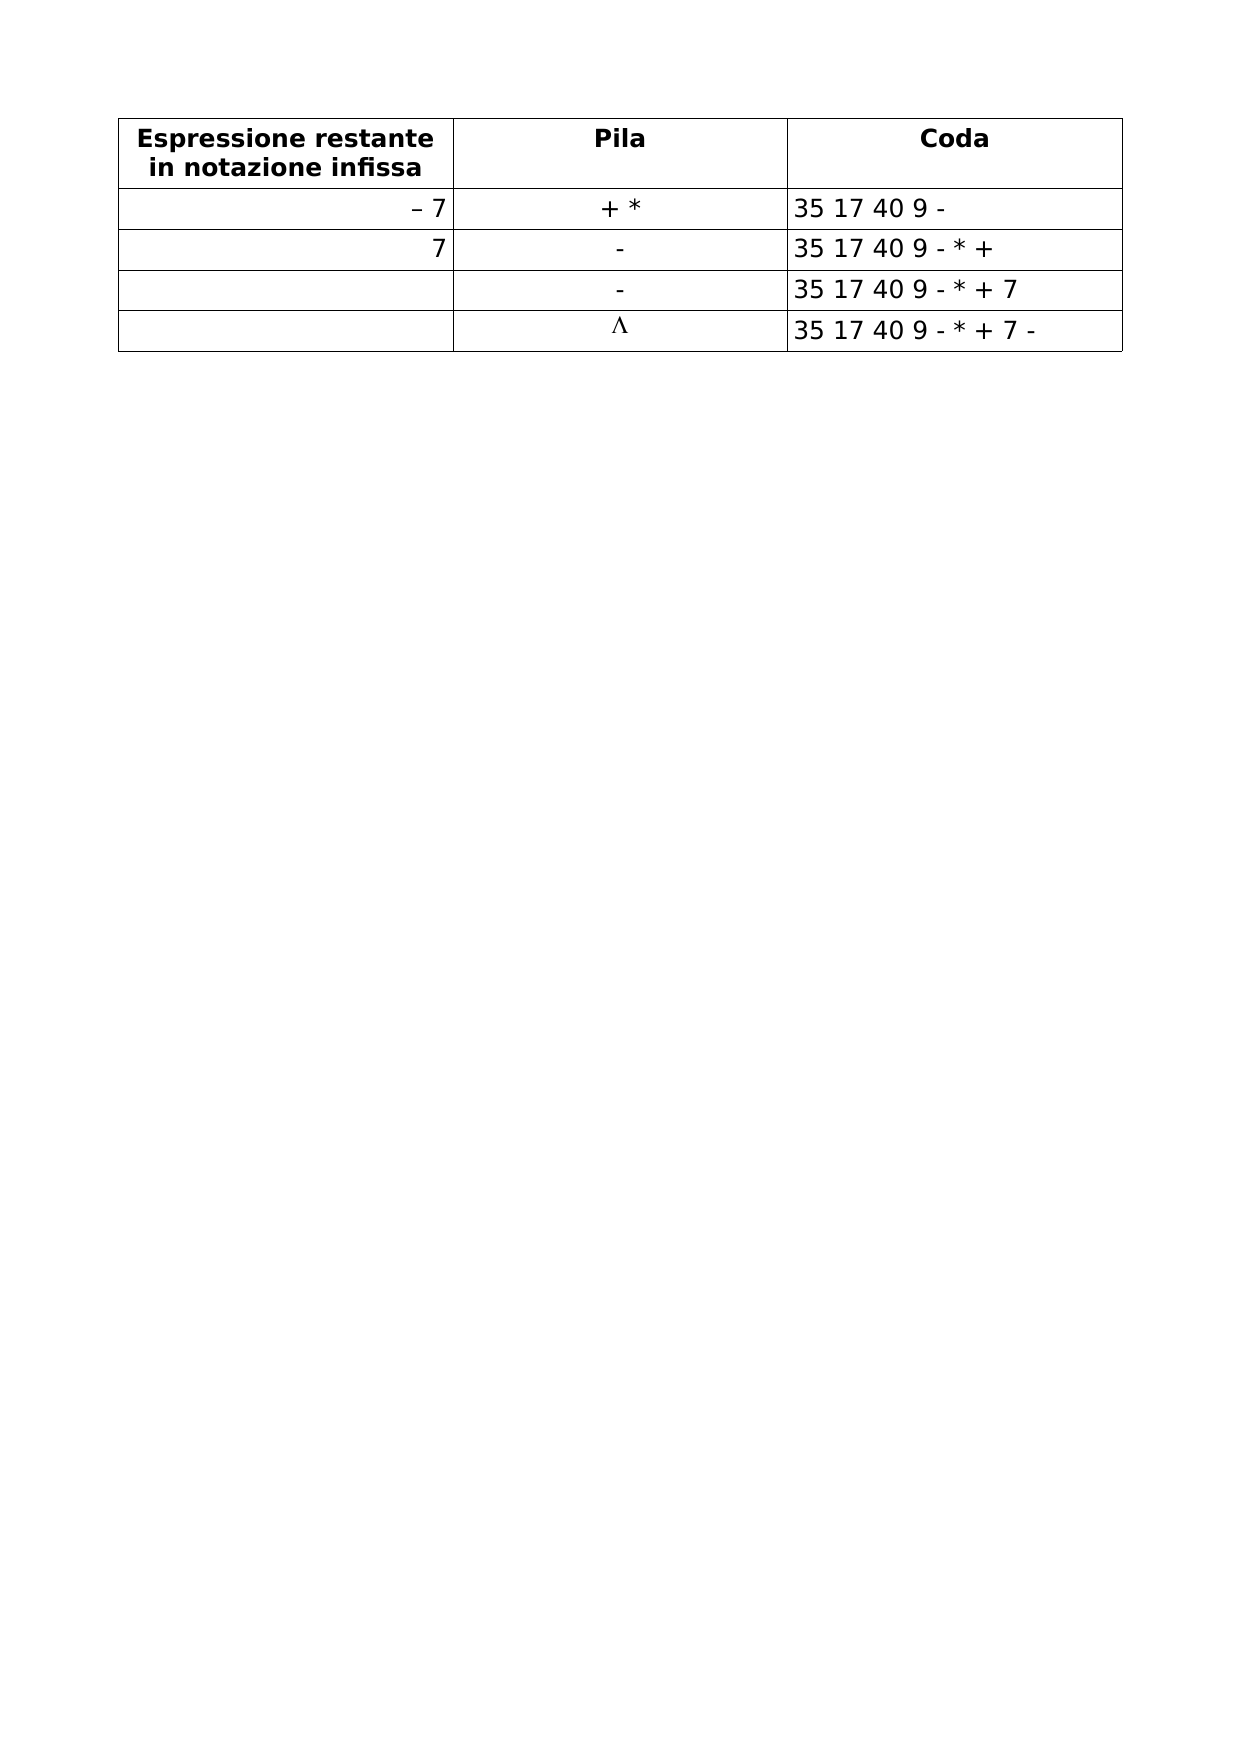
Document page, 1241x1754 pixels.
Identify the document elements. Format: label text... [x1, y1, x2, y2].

table_cell + * [454, 189, 787, 229]
table_cell L [454, 311, 787, 351]
table_cell [119, 271, 453, 310]
table_cell 7 [119, 230, 453, 269]
table_header Pila [454, 119, 787, 188]
table_header Coda [788, 119, 1122, 188]
table_cell 35 17 40 9 - * + 7 - [788, 311, 1122, 351]
table_cell – 7 [119, 189, 453, 229]
table_cell - [454, 230, 787, 269]
table_cell 35 17 40 9 - * + 7 [788, 271, 1122, 310]
table_cell [119, 311, 453, 351]
table_cell - [454, 271, 787, 310]
table_cell 35 17 40 9 - * + [788, 230, 1122, 269]
table_header Espressione restante in notazione infissa [119, 119, 453, 188]
table_cell 35 17 40 9 - [788, 189, 1122, 229]
